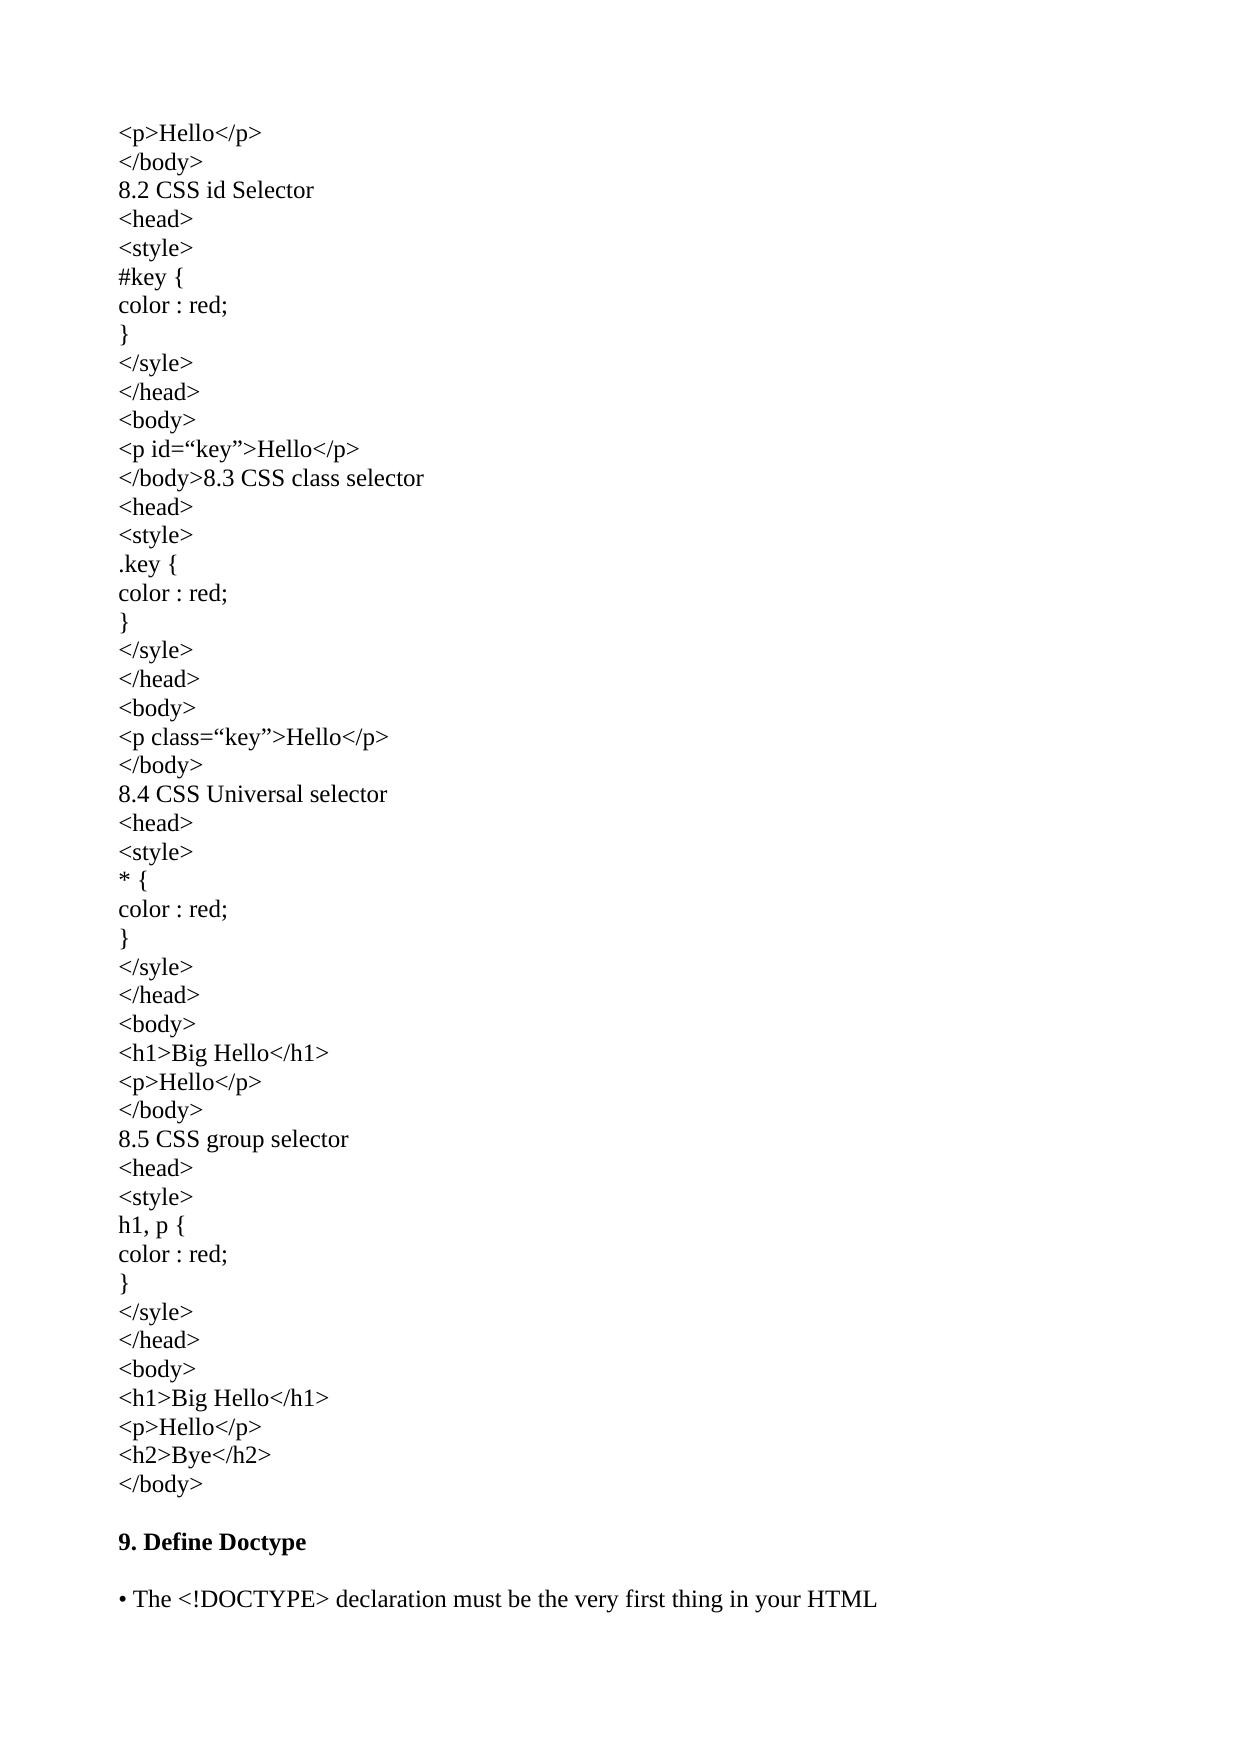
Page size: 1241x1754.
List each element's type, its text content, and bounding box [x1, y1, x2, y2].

text <head> [118, 808, 1122, 837]
text </syle> [118, 636, 1122, 664]
text <p>Hello</p> [118, 118, 1122, 147]
text <style> [118, 521, 1122, 549]
text 9. Define Doctype [118, 1527, 1122, 1556]
text </body>8.3 CSS class selector [118, 463, 1122, 492]
text <style> [118, 837, 1122, 866]
text color : red; [118, 1239, 1122, 1268]
text <head> [118, 204, 1122, 233]
text } [118, 607, 1122, 636]
text </body> [118, 1469, 1122, 1498]
text 8.4 CSS Universal selector [118, 779, 1122, 808]
text <head> [118, 492, 1122, 521]
text <p id=“key”>Hello</p> [118, 434, 1122, 463]
text • The <!DOCTYPE> declaration must be the very first thing in your HTML [118, 1584, 1122, 1613]
text </body> [118, 751, 1122, 779]
text </syle> [118, 348, 1122, 377]
text </head> [118, 1326, 1122, 1354]
text </head> [118, 981, 1122, 1009]
text <p class=“key”>Hello</p> [118, 722, 1122, 751]
text <body> [118, 693, 1122, 722]
text <h1>Big Hello</h1> [118, 1038, 1122, 1067]
text </syle> [118, 952, 1122, 981]
text #key { [118, 262, 1122, 291]
text color : red; [118, 894, 1122, 923]
text color : red; [118, 291, 1122, 319]
text </body> [118, 1096, 1122, 1124]
text color : red; [118, 578, 1122, 607]
text </body> [118, 147, 1122, 176]
text } [118, 923, 1122, 952]
text .key { [118, 549, 1122, 578]
text } [118, 1268, 1122, 1297]
text h1, p { [118, 1211, 1122, 1239]
text 8.2 CSS id Selector [118, 176, 1122, 204]
text <p>Hello</p> [118, 1067, 1122, 1096]
text <p>Hello</p> [118, 1412, 1122, 1441]
text </head> [118, 377, 1122, 406]
text <body> [118, 1354, 1122, 1383]
text </head> [118, 664, 1122, 693]
text <h1>Big Hello</h1> [118, 1383, 1122, 1412]
text } [118, 319, 1122, 348]
text <style> [118, 1182, 1122, 1211]
text <body> [118, 406, 1122, 434]
text * { [118, 866, 1122, 894]
text <style> [118, 233, 1122, 262]
text </syle> [118, 1297, 1122, 1326]
text <body> [118, 1009, 1122, 1038]
text <h2>Bye</h2> [118, 1441, 1122, 1469]
text 8.5 CSS group selector [118, 1124, 1122, 1153]
text <head> [118, 1153, 1122, 1182]
